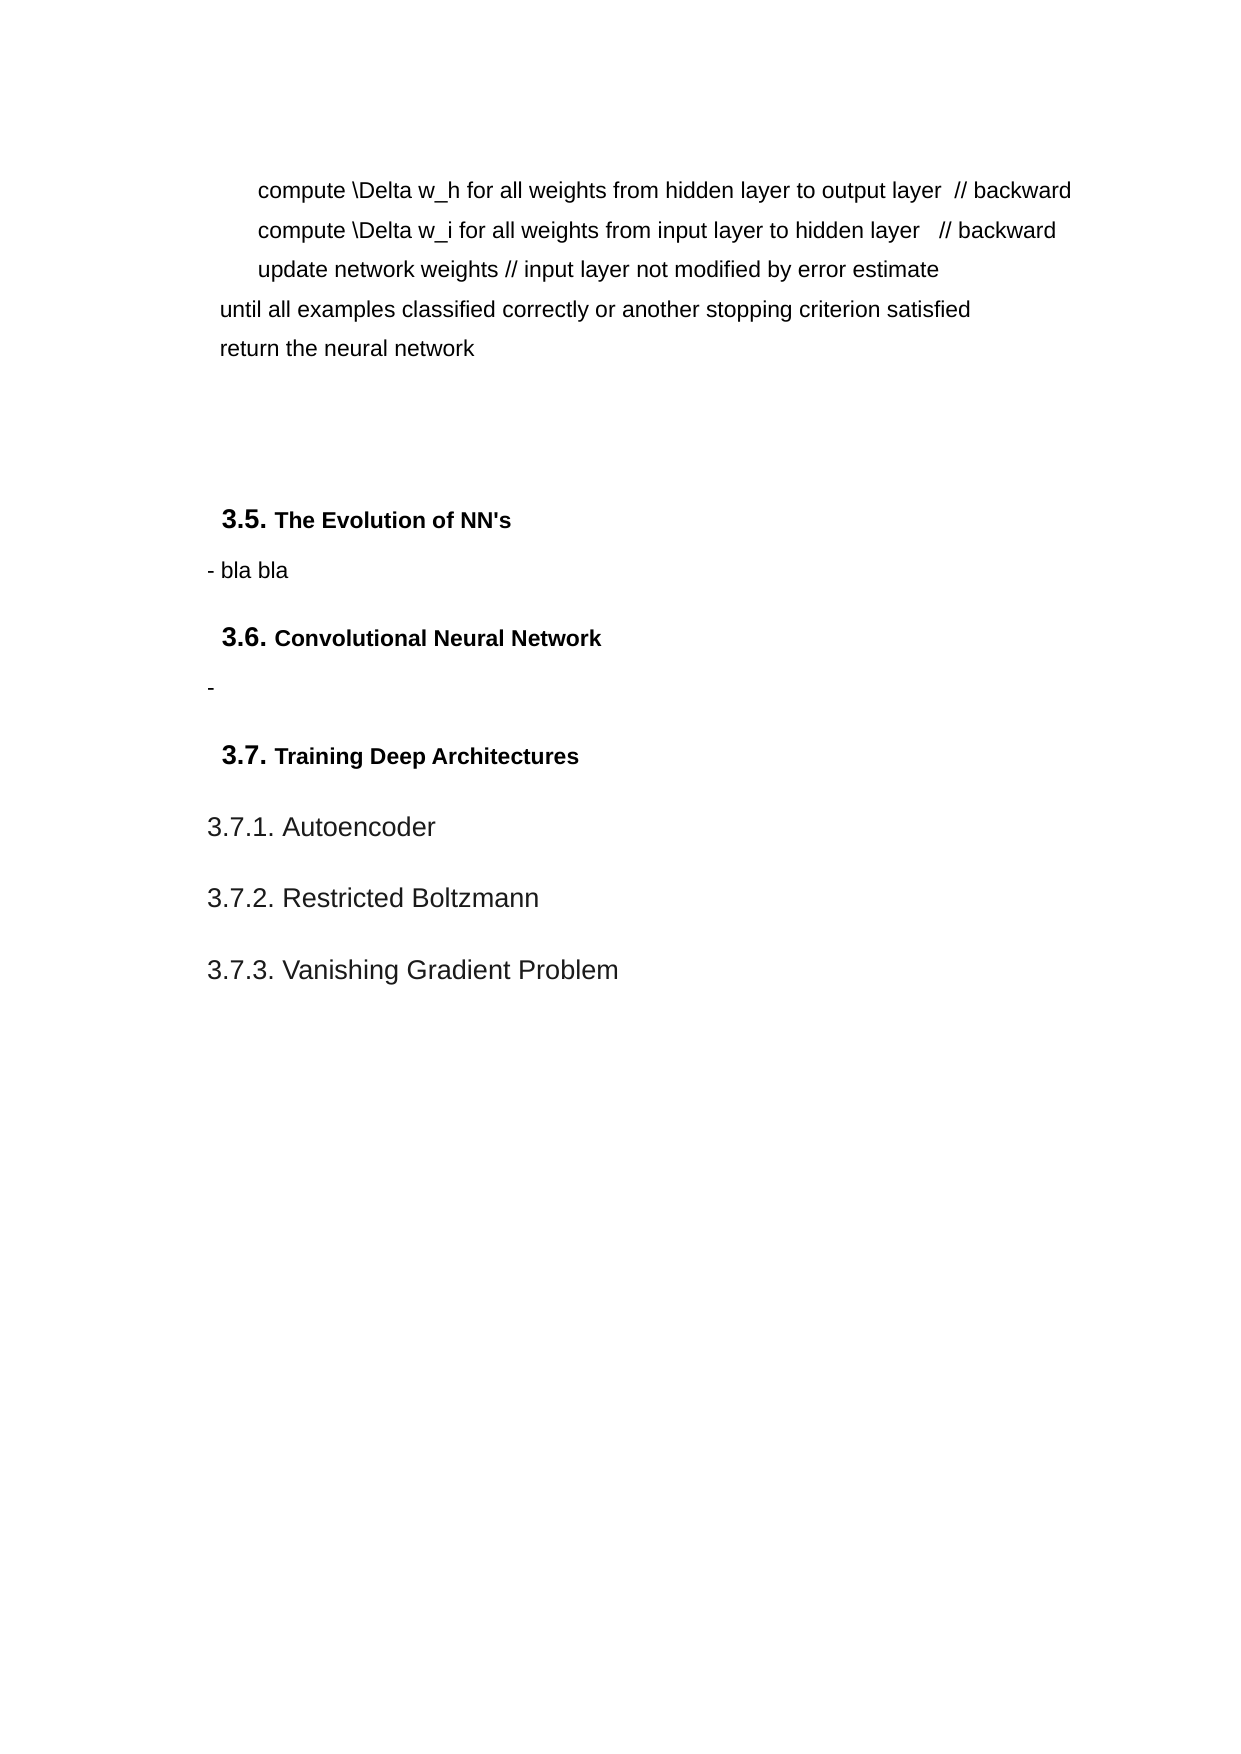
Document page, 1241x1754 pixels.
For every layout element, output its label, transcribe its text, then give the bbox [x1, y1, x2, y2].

text compute \Delta w_h for all weights from hidden layer to output layer // backward [207, 177, 1092, 203]
text until all examples classified correctly or another stopping criterion satisfied [207, 296, 1092, 322]
subtitle Autoencoder [207, 811, 1092, 842]
text update network weights // input layer not modified by error estimate [207, 256, 1092, 282]
text compute \Delta w_i for all weights from input layer to hidden layer // backward [207, 217, 1092, 243]
text - [207, 674, 1092, 701]
subtitle Restricted Boltzmann [207, 882, 1092, 914]
subtitle Convolutional Neural Network [222, 621, 1092, 652]
subtitle Training Deep Architectures [222, 739, 1092, 770]
text return the neural network [207, 335, 1092, 361]
text - bla bla [207, 557, 1092, 583]
subtitle Vanishing Gradient Problem [207, 954, 1092, 986]
subtitle The Evolution of NN's [222, 503, 1092, 535]
